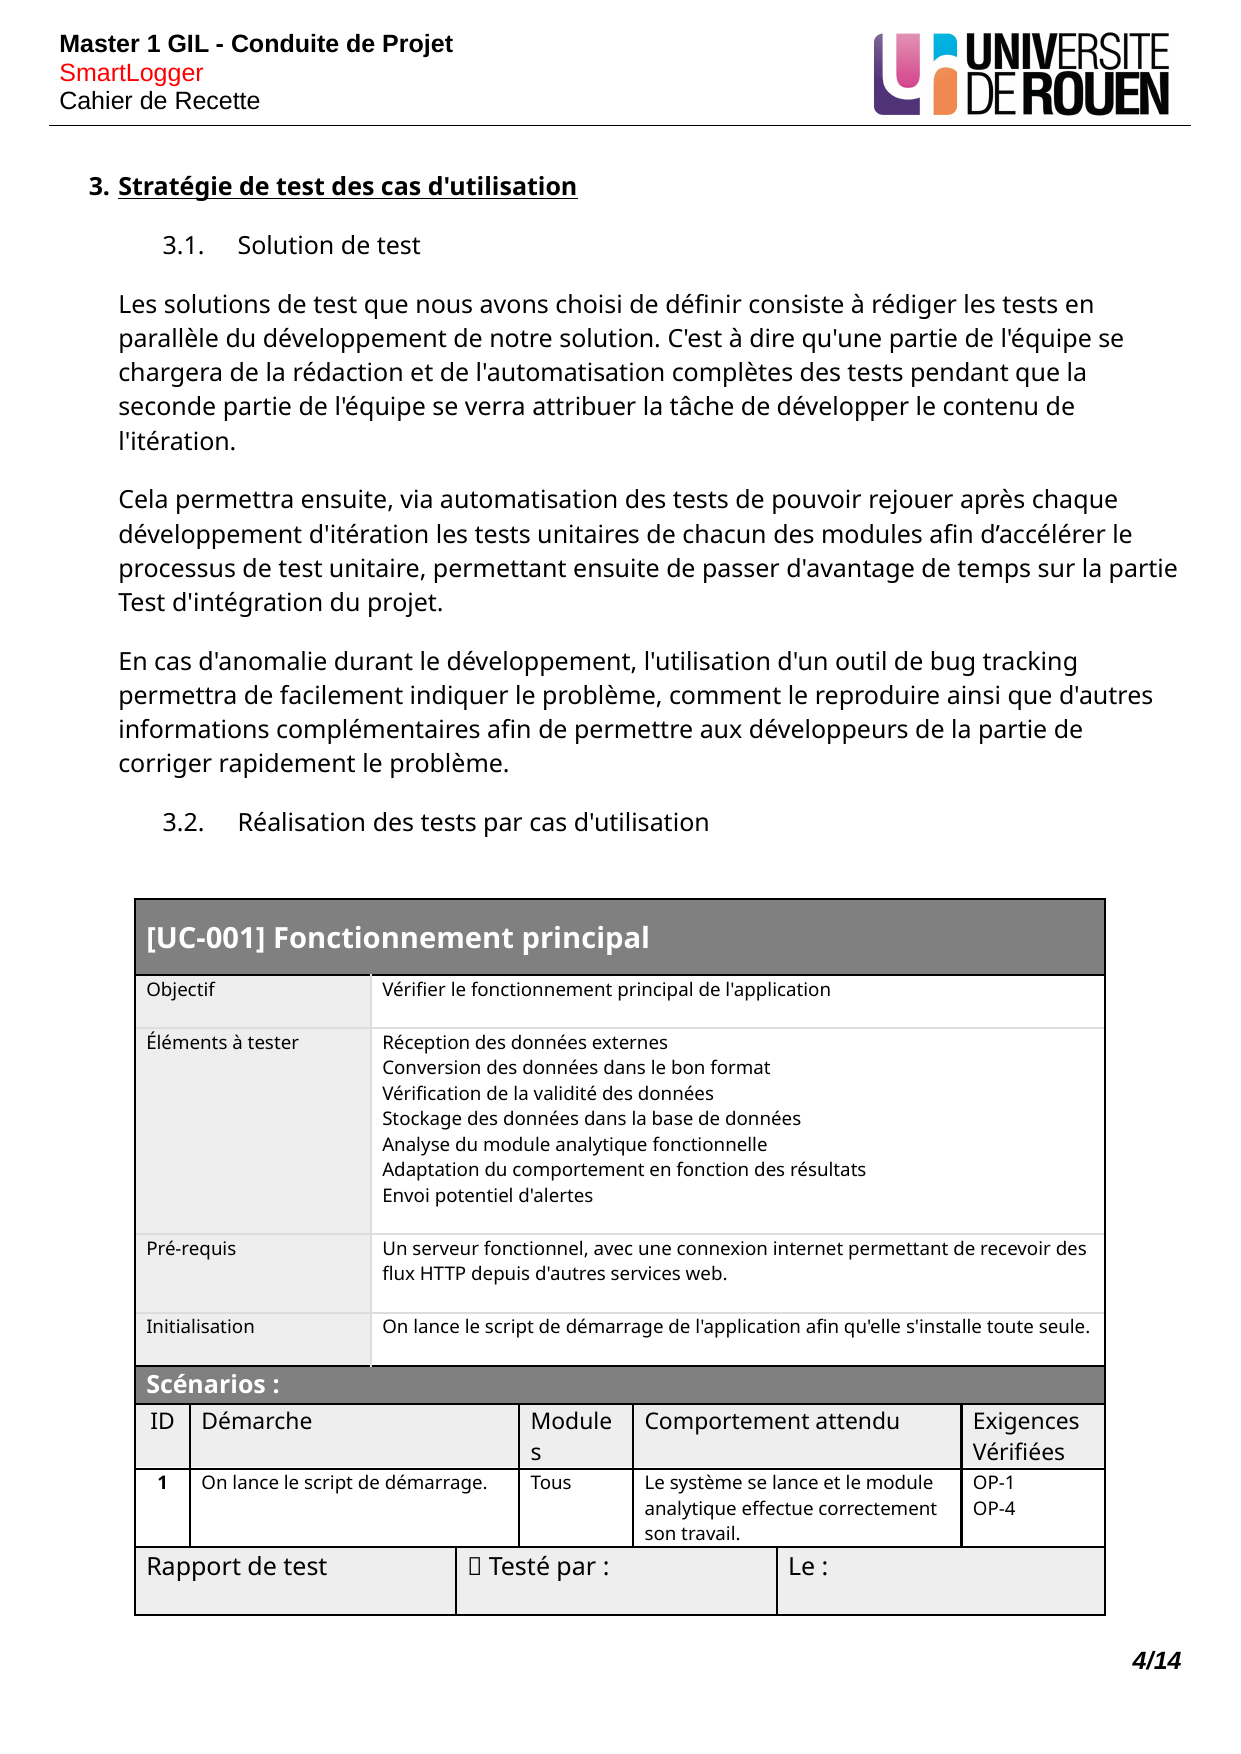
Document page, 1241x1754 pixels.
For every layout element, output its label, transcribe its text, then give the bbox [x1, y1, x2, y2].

table_cell Éléments à tester [136, 1029, 370, 1233]
table_cell Scénarios : [136, 1367, 1104, 1403]
table_cell Objectif [136, 976, 370, 1027]
table_cell  Testé par : [457, 1548, 776, 1614]
table_cell ID [136, 1405, 189, 1467]
subtitle Cela permettra ensuite, via automatisation des tests de pouvoir rejouer après chaque développement d'itération les tests unitaires de chacun des modules afin d’accélérer le processus de test unitaire, permettant ensuite de passer d'avantage de temps sur la partie Test d'intégration du projet. [88, 482, 1181, 618]
table_cell Exigences Vérifiées [963, 1405, 1104, 1467]
table_cell Modules [520, 1405, 632, 1467]
table_cell Comportement attendu [634, 1405, 960, 1467]
table_cell Démarche [191, 1405, 518, 1467]
table_cell Initialisation [136, 1314, 370, 1365]
table_cell Réception des données externes Conversion des données dans le bon format Vérification de la validité des données Stockage des données dans la base de données Analyse du module analytique fonctionnelle Adaptation du comportement en fonction des résultats Envoi potentiel d'alertes [372, 1029, 1104, 1233]
table_cell Pré-requis [136, 1235, 370, 1312]
table_cell On lance le script de démarrage de l'application afin qu'elle s'installe toute seule. [372, 1314, 1104, 1365]
subtitle Réalisation des tests par cas d'utilisation [162, 805, 1181, 839]
picture [872, 32, 1170, 118]
table_cell Un serveur fonctionnel, avec une connexion internet permettant de recevoir des flux HTTP depuis d'autres services web. [372, 1235, 1104, 1312]
table_cell Tous [520, 1470, 632, 1546]
table_cell 1 [136, 1470, 189, 1546]
table_cell OP-1 OP-4 [963, 1470, 1104, 1546]
subtitle Solution de test [162, 228, 1181, 262]
table_cell On lance le script de démarrage. [191, 1470, 518, 1546]
table_header [UC-001] Fonctionnement principal [136, 900, 1104, 974]
subtitle Stratégie de test des cas d'utilisation [88, 169, 1181, 203]
table_cell Le : [778, 1548, 1104, 1614]
table_cell Vérifier le fonctionnement principal de l'application [372, 976, 1104, 1027]
table_cell Le système se lance et le module analytique effectue correctement son travail. [634, 1470, 960, 1546]
table_cell Rapport de test [136, 1548, 455, 1614]
subtitle Les solutions de test que nous avons choisi de définir consiste à rédiger les tests en parallèle du développement de notre solution. C'est à dire qu'une partie de l'équipe se chargera de la rédaction et de l'automatisation complètes des tests pendant que la seconde partie de l'équipe se verra attribuer la tâche de développer le contenu de l'itération. [88, 287, 1181, 457]
subtitle En cas d'anomalie durant le développement, l'utilisation d'un outil de bug tracking permettra de facilement indiquer le problème, comment le reproduire ainsi que d'autres informations complémentaires afin de permettre aux développeurs de la partie de corriger rapidement le problème. [88, 643, 1181, 780]
